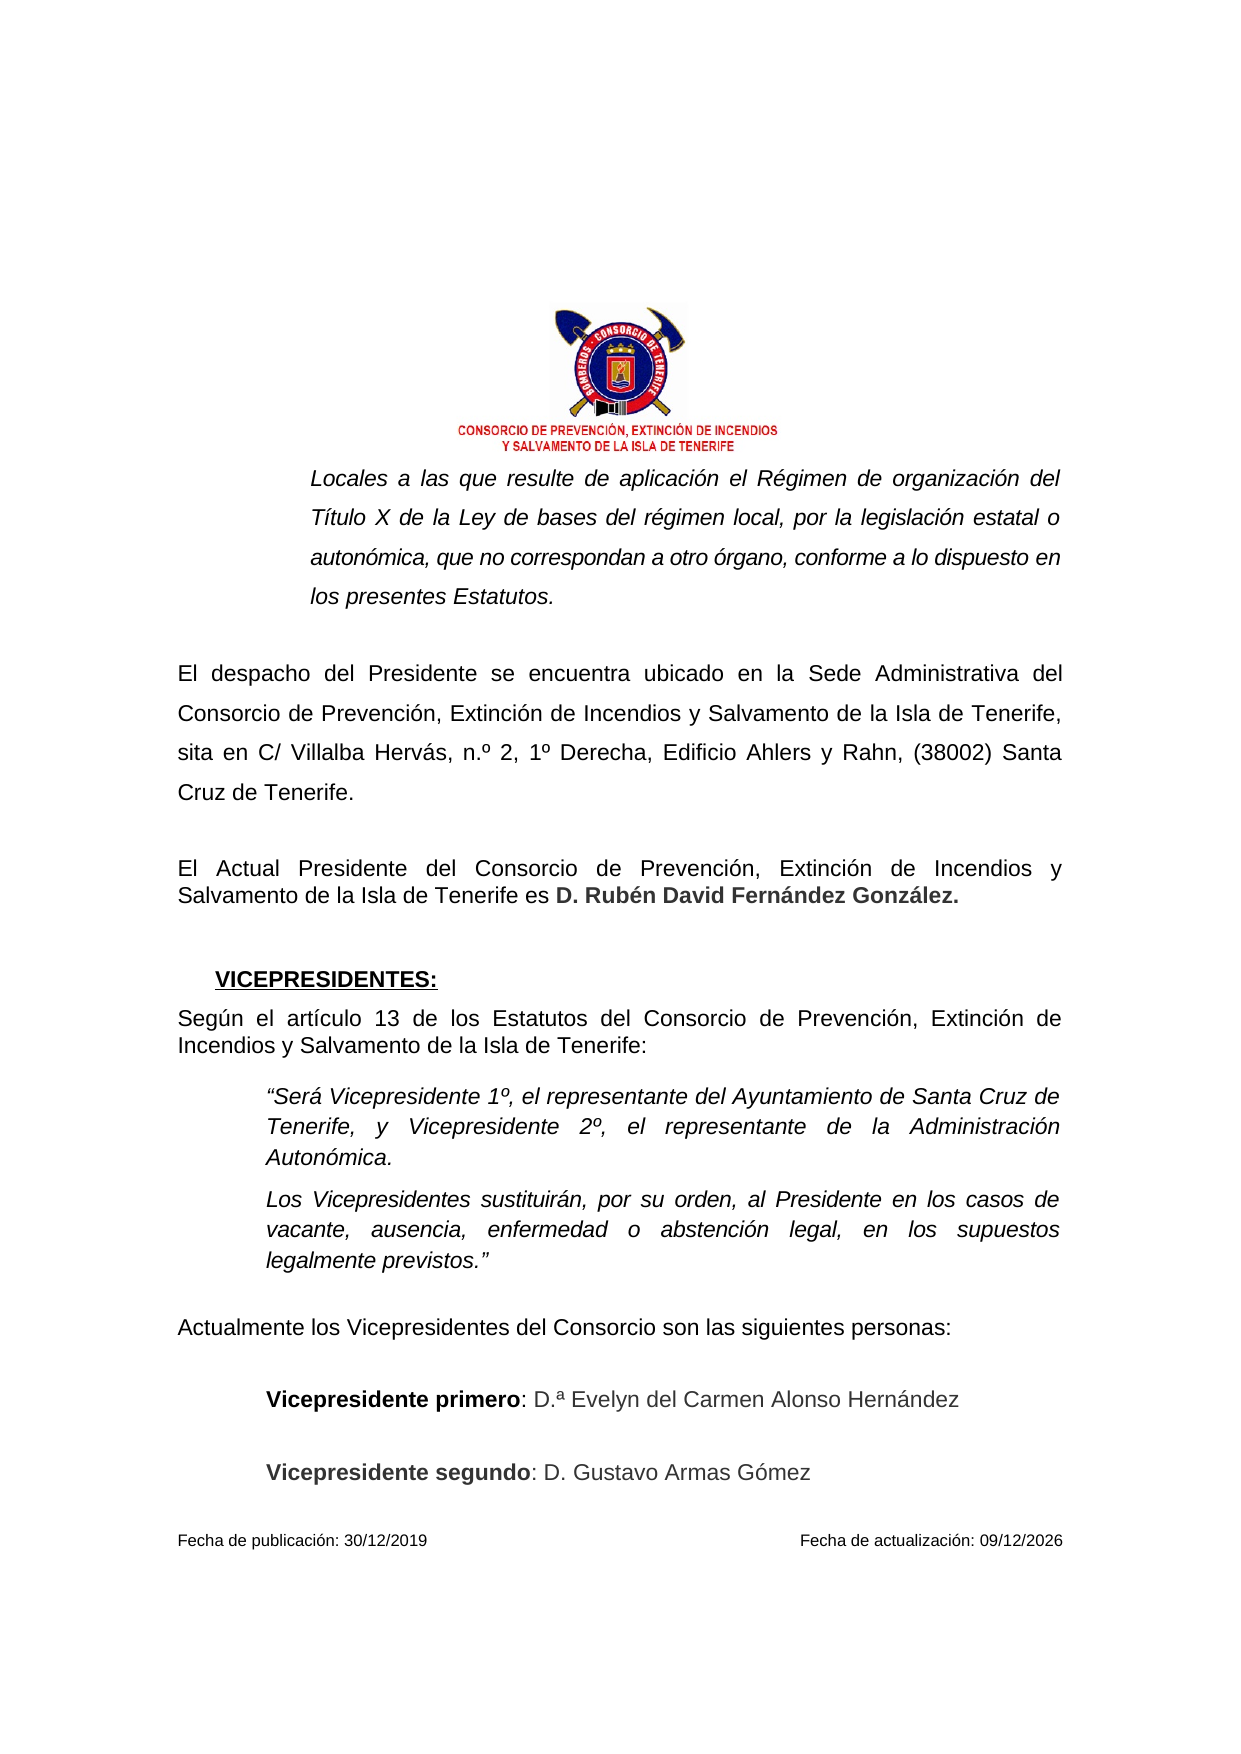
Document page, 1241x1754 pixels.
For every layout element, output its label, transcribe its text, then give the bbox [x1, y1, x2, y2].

text Vicepresidente segundo: D. Gustavo Armas Gómez [266, 1459, 1063, 1485]
text “Será Vicepresidente 1º, el representante del Ayuntamiento de Santa Cruz de Tenerife, y Vicepresidente 2º, el representante de la Administración Autonómica. [266, 1083, 1063, 1170]
text Según el artículo 13 de los Estatutos del Consorcio de Prevención, Extinción de Incendios y Salvamento de la Isla de Tenerife: [177, 1005, 1063, 1058]
text Actualmente los Vicepresidentes del Consorcio son las siguientes personas: [177, 1314, 1063, 1341]
list Locales a las que resulte de aplicación el Régimen de organización del Título X de la Ley de bases del régimen local, por la legislación estatal o autonómica, que no correspondan a otro órgano, conforme a lo dispuesto en los presentes Estatutos. [266, 464, 1063, 609]
text Vicepresidente primero: D.ª Evelyn del Carmen Alonso Hernández [266, 1386, 1063, 1413]
text El despacho del Presidente se encuentra ubicado en la Sede Administrativa del Consorcio de Prevención, Extinción de Incendios y Salvamento de la Isla de Tenerife, sita en C/ Villalba Hervás, n.º 2, 1º Derecha, Edificio Ahlers y Rahn, (38002) Santa Cruz de Tenerife. [177, 660, 1063, 805]
text El Actual Presidente del Consorcio de Prevención, Extinción de Incendios y Salvamento de la Isla de Tenerife es D. Rubén David Fernández González. [177, 855, 1063, 908]
text Los Vicepresidentes sustituirán, por su orden, al Presidente en los casos de vacante, ausencia, enfermedad o abstención legal, en los supuestos legalmente previstos.” [266, 1186, 1063, 1273]
subtitle VICEPRESIDENTES: [215, 966, 1063, 993]
